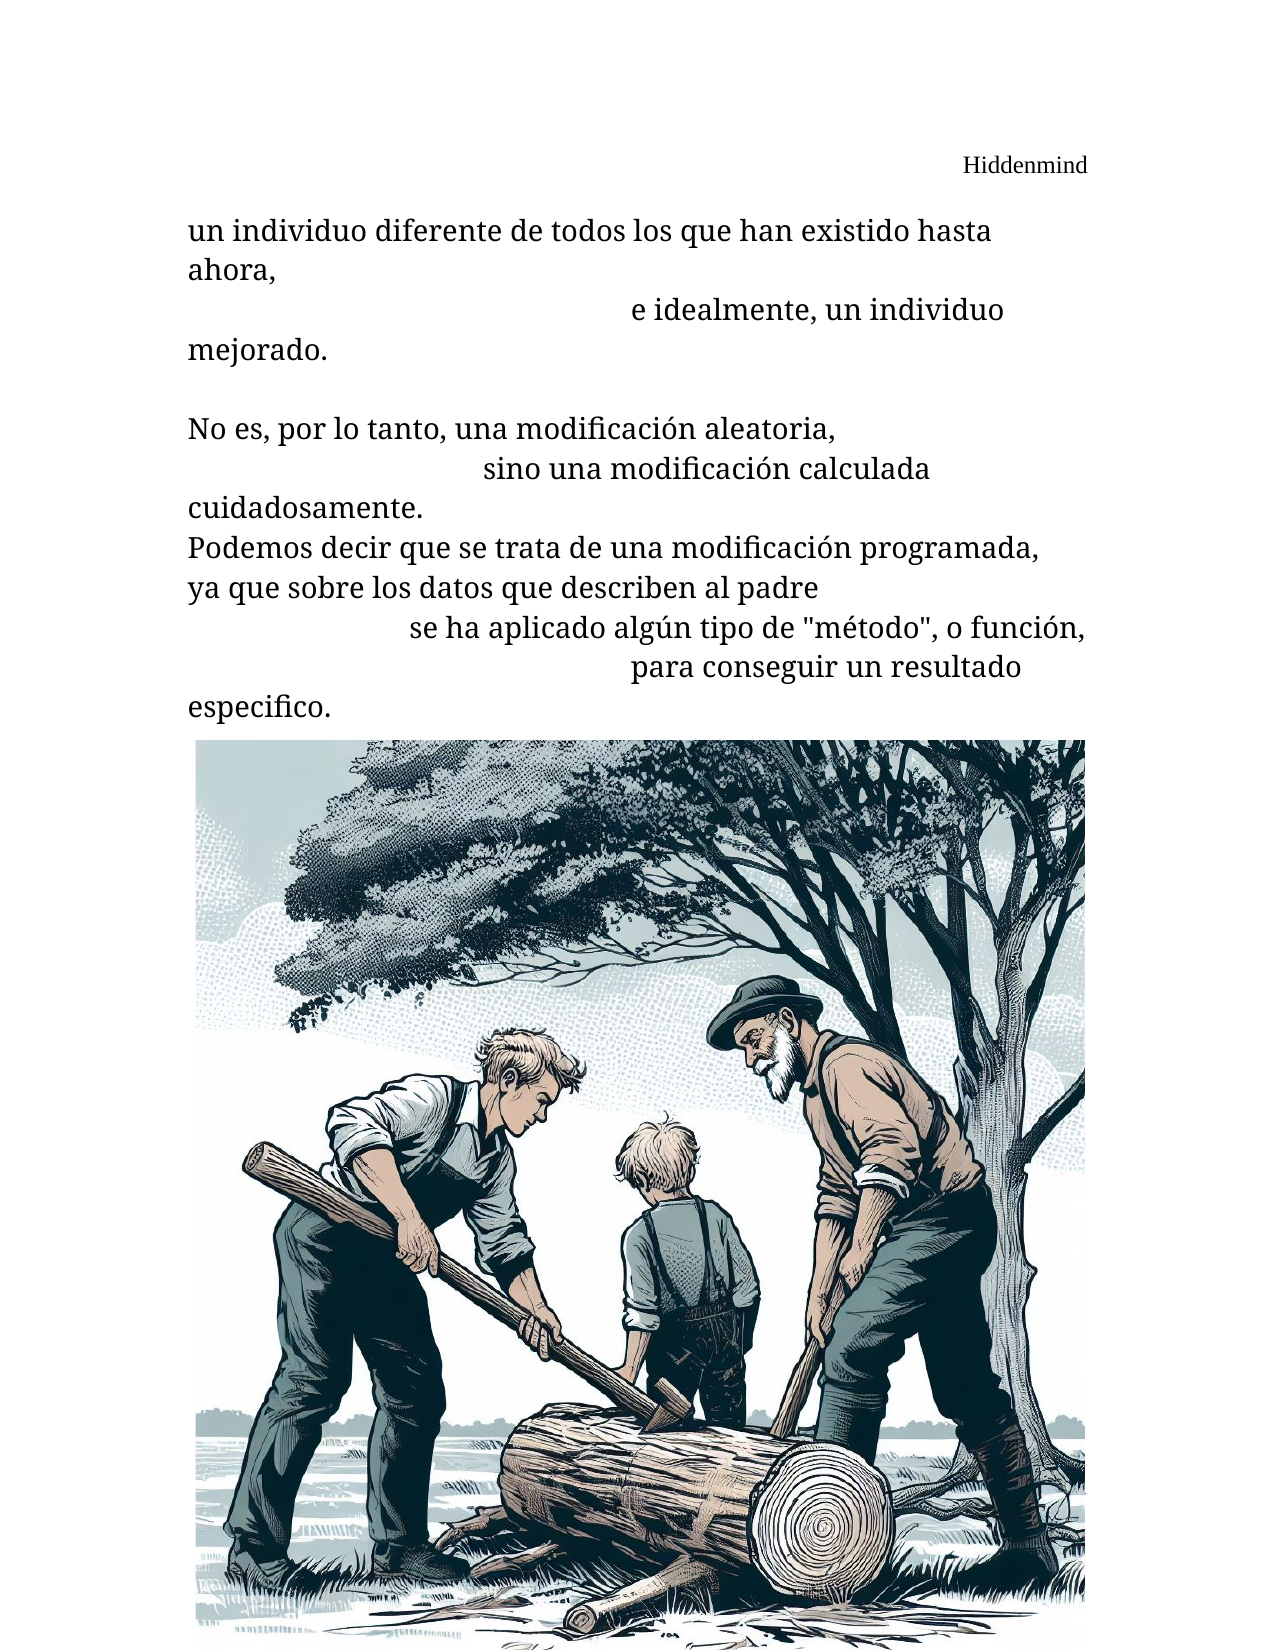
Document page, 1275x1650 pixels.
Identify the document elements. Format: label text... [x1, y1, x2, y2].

picture [195, 740, 1085, 1650]
text e idealmente, un individuo mejorado. [187, 289, 1087, 369]
text Podemos decir que se trata de una modificación programada, [187, 527, 1087, 567]
text un individuo diferente de todos los que han existido hasta ahora, [187, 210, 1087, 289]
text sino una modificación calculada cuidadosamente. [187, 448, 1087, 527]
text se ha aplicado algún tipo de "método", o función, [187, 607, 1087, 647]
text para conseguir un resultado especifico. [187, 647, 1087, 726]
text No es, por lo tanto, una modificación aleatoria, [187, 408, 1087, 448]
text ya que sobre los datos que describen al padre [187, 567, 1087, 607]
